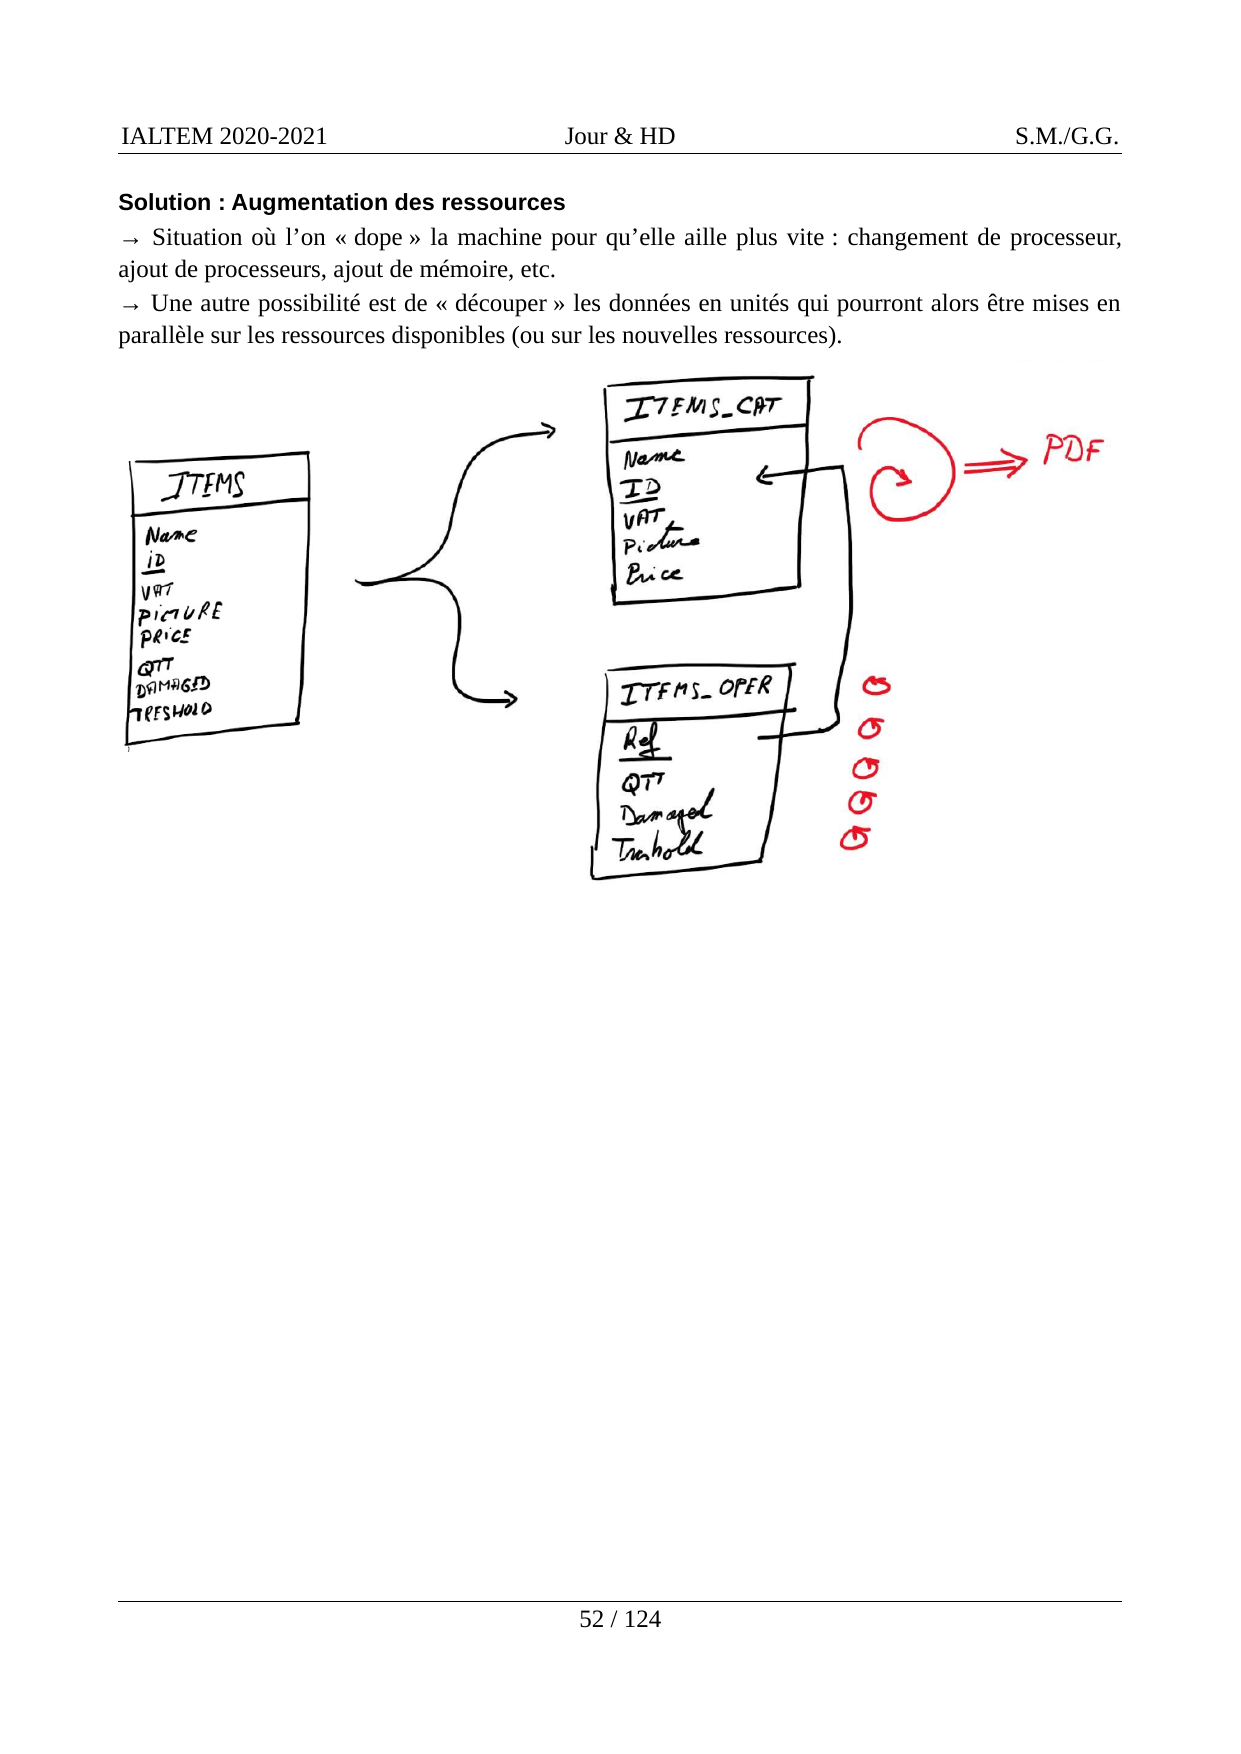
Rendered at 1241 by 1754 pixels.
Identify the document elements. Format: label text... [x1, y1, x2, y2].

text → Une autre possibilité est de « découper » les données en unités qui pourront alors être mises en parallèle sur les ressources disponibles (ou sur les nouvelles ressources). [118, 288, 1122, 349]
text → Situation où l’on « dope » la machine pour qu’elle aille plus vite : changement de processeur, ajout de processeurs, ajout de mémoire, etc. [118, 222, 1122, 283]
subtitle Solution : Augmentation des ressources [118, 188, 1122, 215]
picture [118, 353, 1123, 890]
